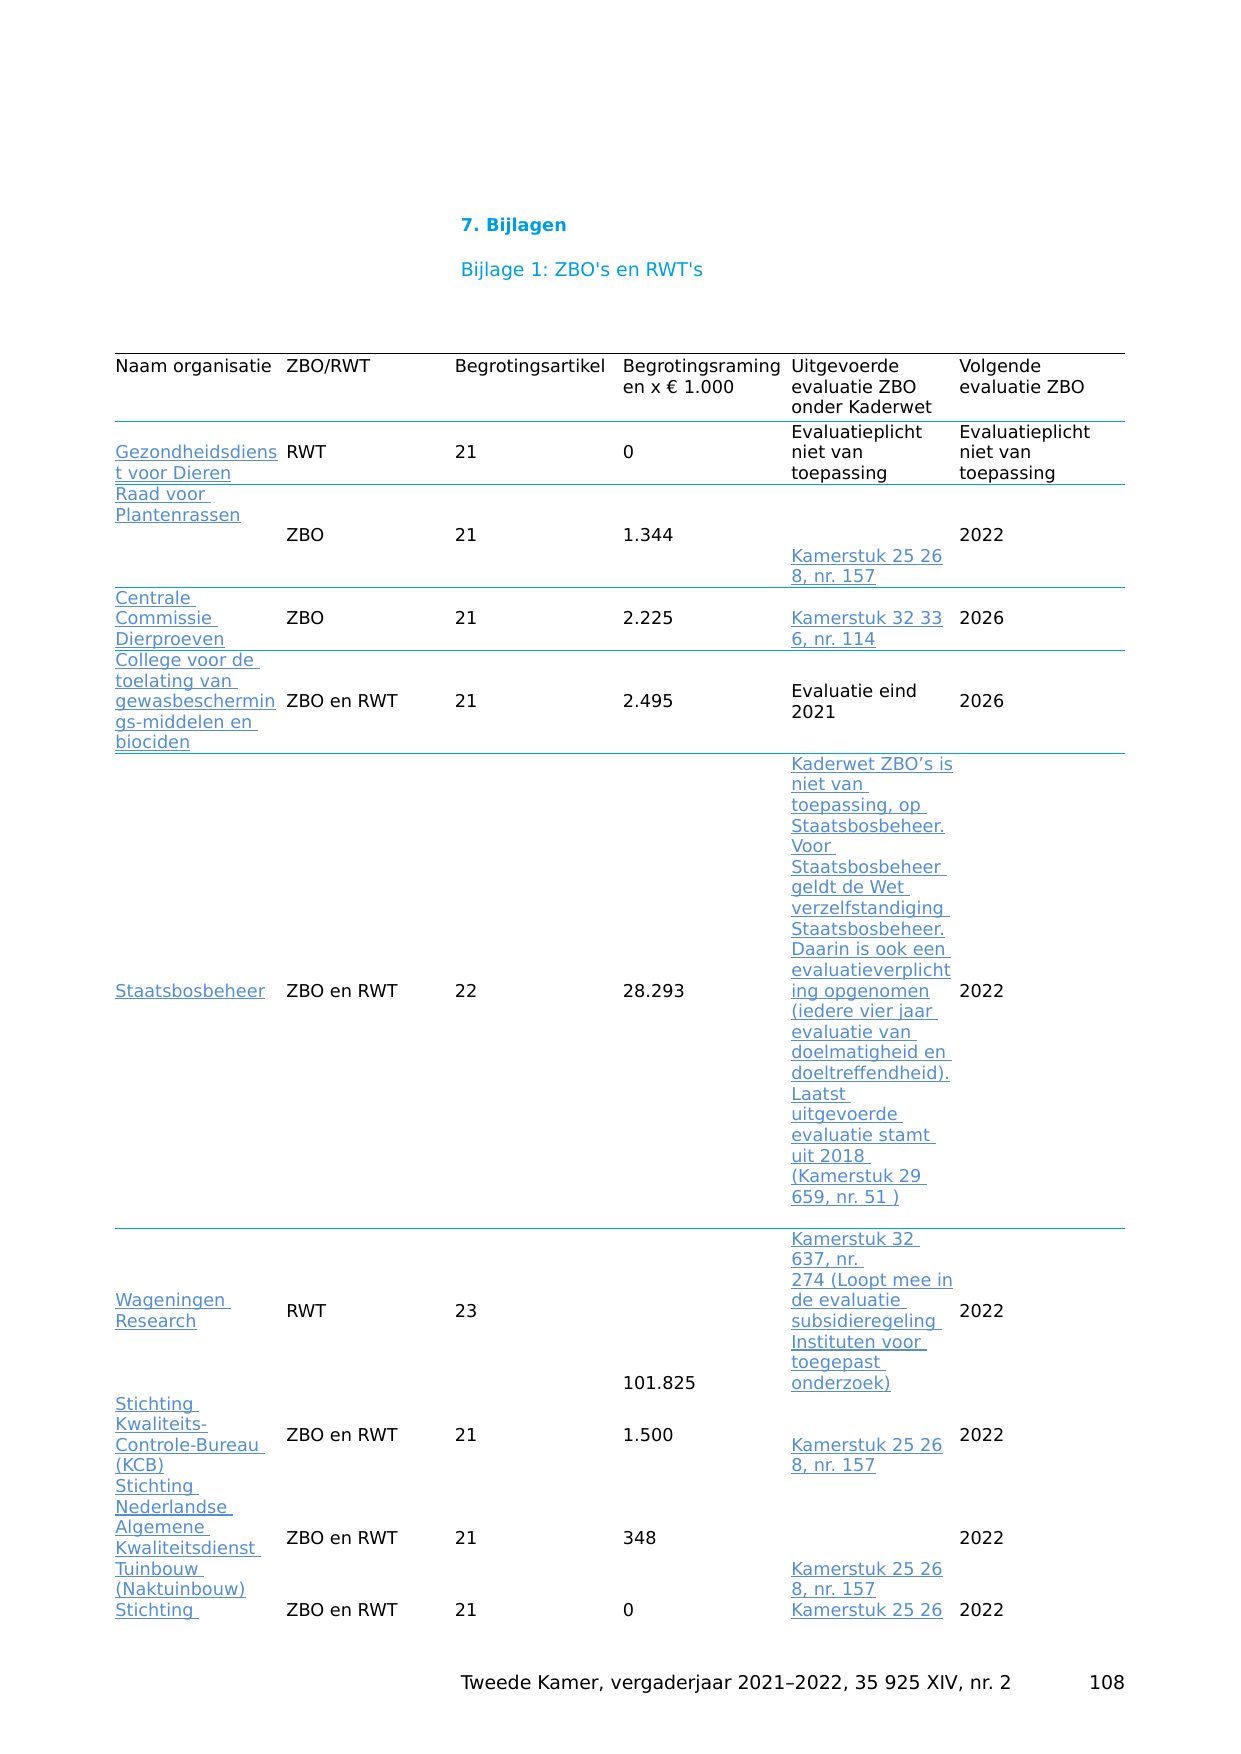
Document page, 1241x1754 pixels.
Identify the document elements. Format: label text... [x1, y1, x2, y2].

table_cell 2022 [956, 1229, 1125, 1393]
table_cell Evaluatie eind 2021 [788, 651, 956, 753]
table_cell Centrale Commissie Dierproeven [115, 588, 283, 649]
table_cell 0 [620, 1600, 788, 1620]
table_cell ZBO en RWT [283, 651, 452, 753]
table_cell Evaluatieplicht niet van toepassing [956, 422, 1125, 483]
table_cell Raad voor Plantenrassen [115, 485, 283, 587]
table_cell ZBO [283, 588, 452, 649]
table_cell 2026 [956, 651, 1125, 753]
table_cell Evaluatieplicht niet van toepassing [788, 422, 956, 483]
table_cell 21 [452, 1394, 620, 1476]
table_cell 21 [452, 485, 620, 587]
table_cell ZBO [283, 485, 452, 587]
table_cell 2022 [956, 754, 1125, 1228]
table_cell Stichting [115, 1600, 283, 1620]
table_cell 2022 [956, 1394, 1125, 1476]
table_cell ZBO en RWT [283, 1476, 452, 1600]
table_cell ZBO en RWT [283, 1600, 452, 1620]
table_cell Wageningen Research [115, 1229, 283, 1393]
table_cell ZBO en RWT [283, 1394, 452, 1476]
table_cell Stichting Kwaliteits-Controle-Bureau (KCB) [115, 1394, 283, 1476]
table_cell Volgende evaluatie ZBO [956, 354, 1125, 421]
table_cell Kamerstuk 25 268, nr. 157 [788, 485, 956, 587]
table_cell Staatsbosbeheer [115, 754, 283, 1228]
table_cell Gezondheidsdienst voor Dieren [115, 422, 283, 483]
table_cell 21 [452, 422, 620, 483]
table_cell 2026 [956, 588, 1125, 649]
table_cell Kamerstuk 32 336, nr. 114 [788, 588, 956, 649]
table_cell Kamerstuk 25 26 [788, 1600, 956, 1620]
table_cell RWT [283, 422, 452, 483]
table_cell 21 [452, 588, 620, 649]
table_cell 21 [452, 651, 620, 753]
table_cell Kamerstuk 25 268, nr. 157 [788, 1394, 956, 1476]
table_cell 2.225 [620, 588, 788, 649]
table_cell Kamerstuk 32 637, nr. 274 (Loopt mee in de evaluatie subsidieregeling Instituten voor toegepast onderzoek) [788, 1229, 956, 1393]
title Bijlage 1: ZBO's en RWT's [461, 259, 1125, 281]
table_cell Uitgevoerde evaluatie ZBO onder Kaderwet [788, 354, 956, 421]
table_cell 0 [620, 422, 788, 483]
table_cell 2022 [956, 485, 1125, 587]
title 7. Bijlagen [461, 213, 1125, 236]
table_cell 1.500 [620, 1394, 788, 1476]
table_cell Kaderwet ZBO’s is niet van toepassing, op Staatsbosbeheer. Voor Staatsbosbeheer geldt de Wet verzelfstandiging Staatsbosbeheer. Daarin is ook een evaluatieverplichting opgenomen (iedere vier jaar evaluatie van doelmatigheid en doeltreffendheid). Laatst uitgevoerde evaluatie stamt uit 2018 (Kamerstuk 29 659, nr. 51 ) [788, 754, 956, 1228]
table_cell RWT [283, 1229, 452, 1393]
table_cell Naam organisatie [115, 354, 283, 421]
table_cell Kamerstuk 25 268, nr. 157 [788, 1476, 956, 1600]
table_cell Begrotingsartikel [452, 354, 620, 421]
table_cell 28.293 [620, 754, 788, 1228]
table_cell 348 [620, 1476, 788, 1600]
table_cell 2.495 [620, 651, 788, 753]
table_cell Begrotingsramingen x € 1.000 [620, 354, 788, 421]
table_cell 101.825 [620, 1229, 788, 1393]
table_cell 2022 [956, 1600, 1125, 1620]
table_cell 1.344 [620, 485, 788, 587]
table_cell 2022 [956, 1476, 1125, 1600]
table_cell College voor de toelating van gewasbeschermings-middelen en biociden [115, 651, 283, 753]
table_cell 21 [452, 1476, 620, 1600]
table_header Overzicht Zelfstandige Bestuursorganen en Rechtspersonen met een Wettelijke Taak (vallend onder ministerie van Landbouw, Natuur en Voedselkwaliteit) [115, 305, 1125, 353]
table_cell 23 [452, 1229, 620, 1393]
table_cell 22 [452, 754, 620, 1228]
table_cell ZBO/RWT [283, 354, 452, 421]
table_cell 21 [452, 1600, 620, 1620]
table_cell Stichting Nederlandse Algemene Kwaliteitsdienst Tuinbouw (Naktuinbouw) [115, 1476, 283, 1600]
table_cell ZBO en RWT [283, 754, 452, 1228]
